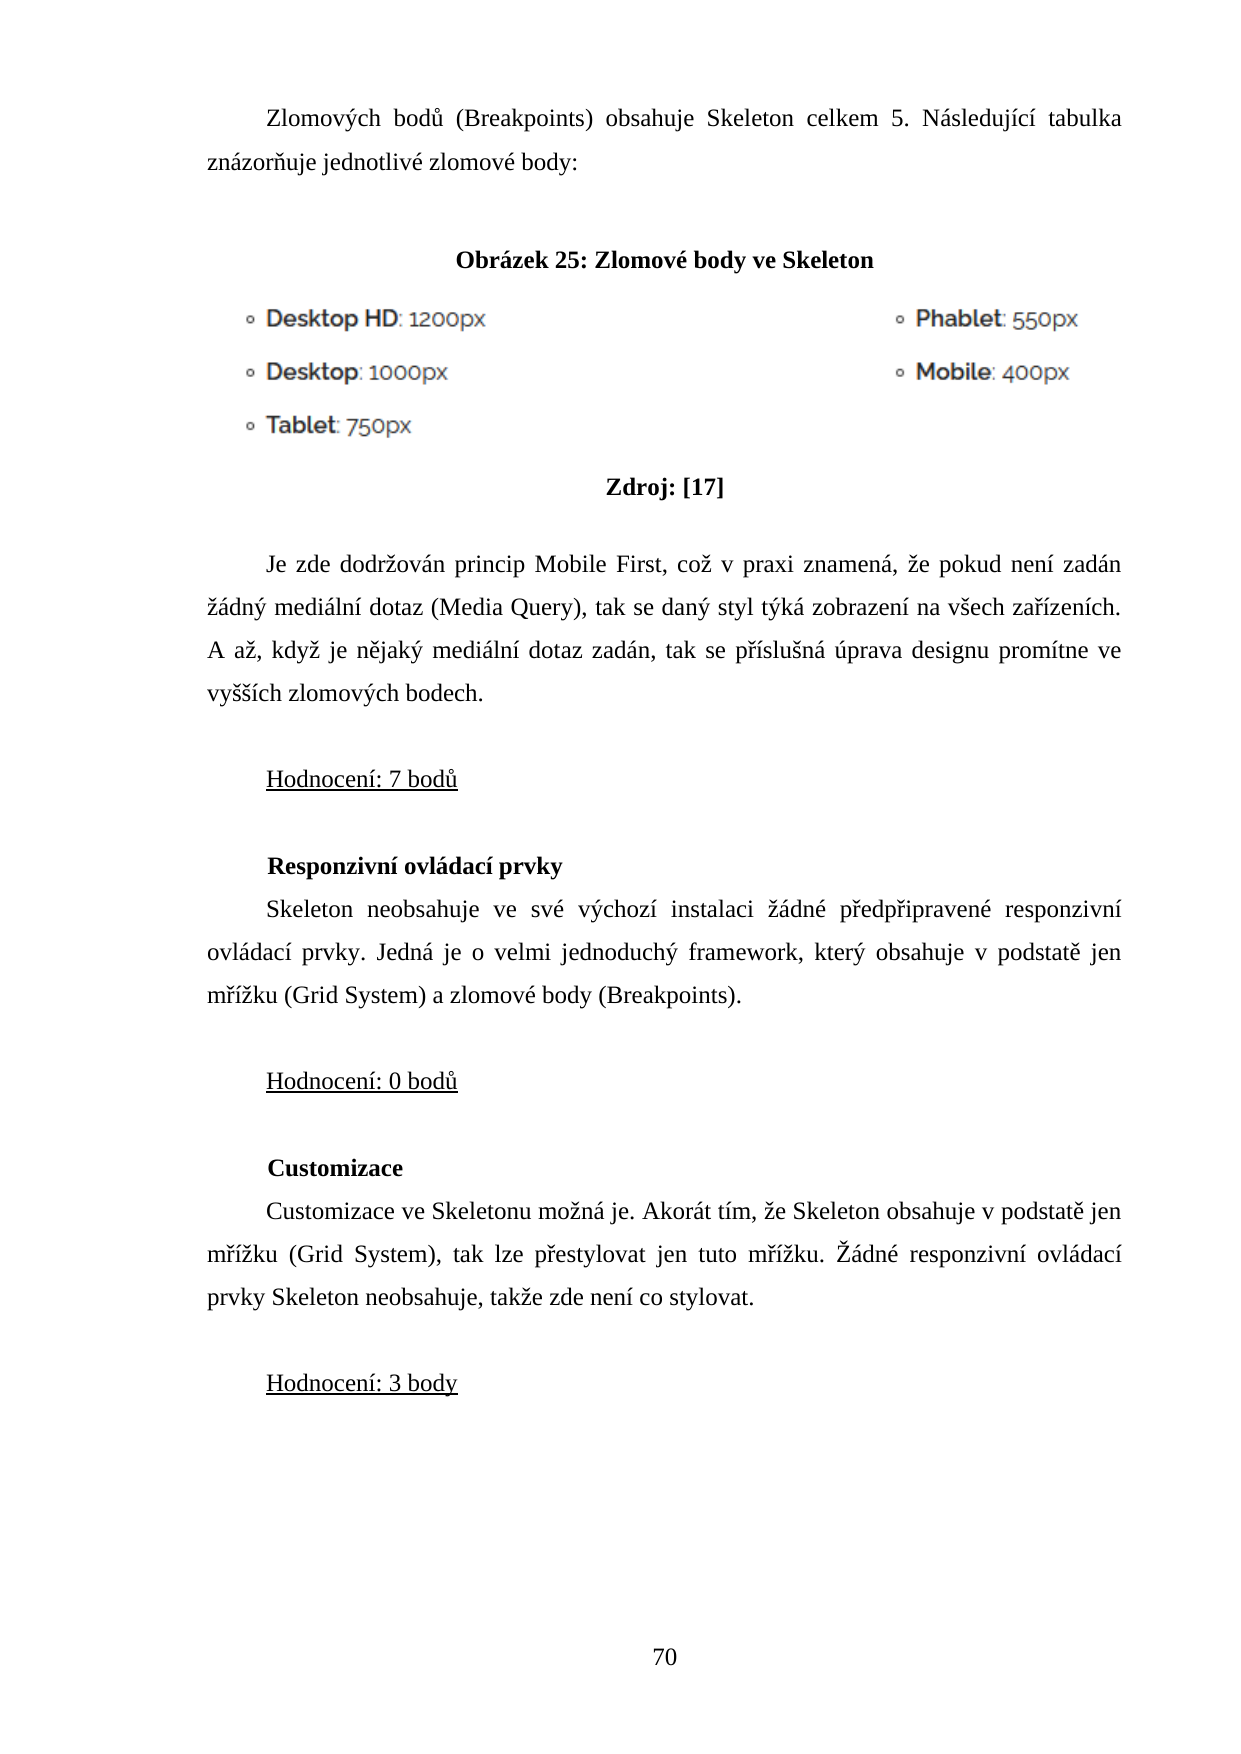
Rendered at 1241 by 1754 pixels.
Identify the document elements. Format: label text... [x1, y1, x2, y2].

text Customizace ve Skeletonu možná je. Akorát tím, že Skeleton obsahuje v podstatě jen mřížku (Grid System), tak lze přestylovat jen tuto mřížku. Žádné responzivní ovládací prvky Skeleton neobsahuje, takže zde není co stylovat. [207, 1196, 1122, 1311]
text Hodnocení: 7 bodů [207, 764, 1122, 793]
text Responzivní ovládací prvky [267, 851, 1122, 879]
text Hodnocení: 0 bodů [207, 1066, 1122, 1095]
picture [228, 286, 1101, 460]
text Skeleton neobsahuje ve své výchozí instalaci žádné předpřipravené responzivní ovládací prvky. Jedná je o velmi jednoduchý framework, který obsahuje v podstatě jen mřížku (Grid System) a zlomové body (Breakpoints). [207, 894, 1122, 1009]
text Hodnocení: 3 body [207, 1368, 1122, 1397]
text Je zde dodržován princip Mobile First, což v praxi znamená, že pokud není zadán žádný mediální dotaz (Media Query), tak se daný styl týká zobrazení na všech zařízeních. A až, když je nějaký mediální dotaz zadán, tak se příslušná úprava designu promítne ve vyšších zlomových bodech. [207, 233, 1122, 707]
text Obrázek 25: Zlomové body ve Skeleton [228, 246, 1101, 274]
text Zlomových bodů (Breakpoints) obsahuje Skeleton celkem 5. Následující tabulka znázorňuje jednotlivé zlomové body: [207, 103, 1122, 175]
text Zdroj: [17] [228, 472, 1101, 501]
text Customizace [267, 1153, 1122, 1181]
